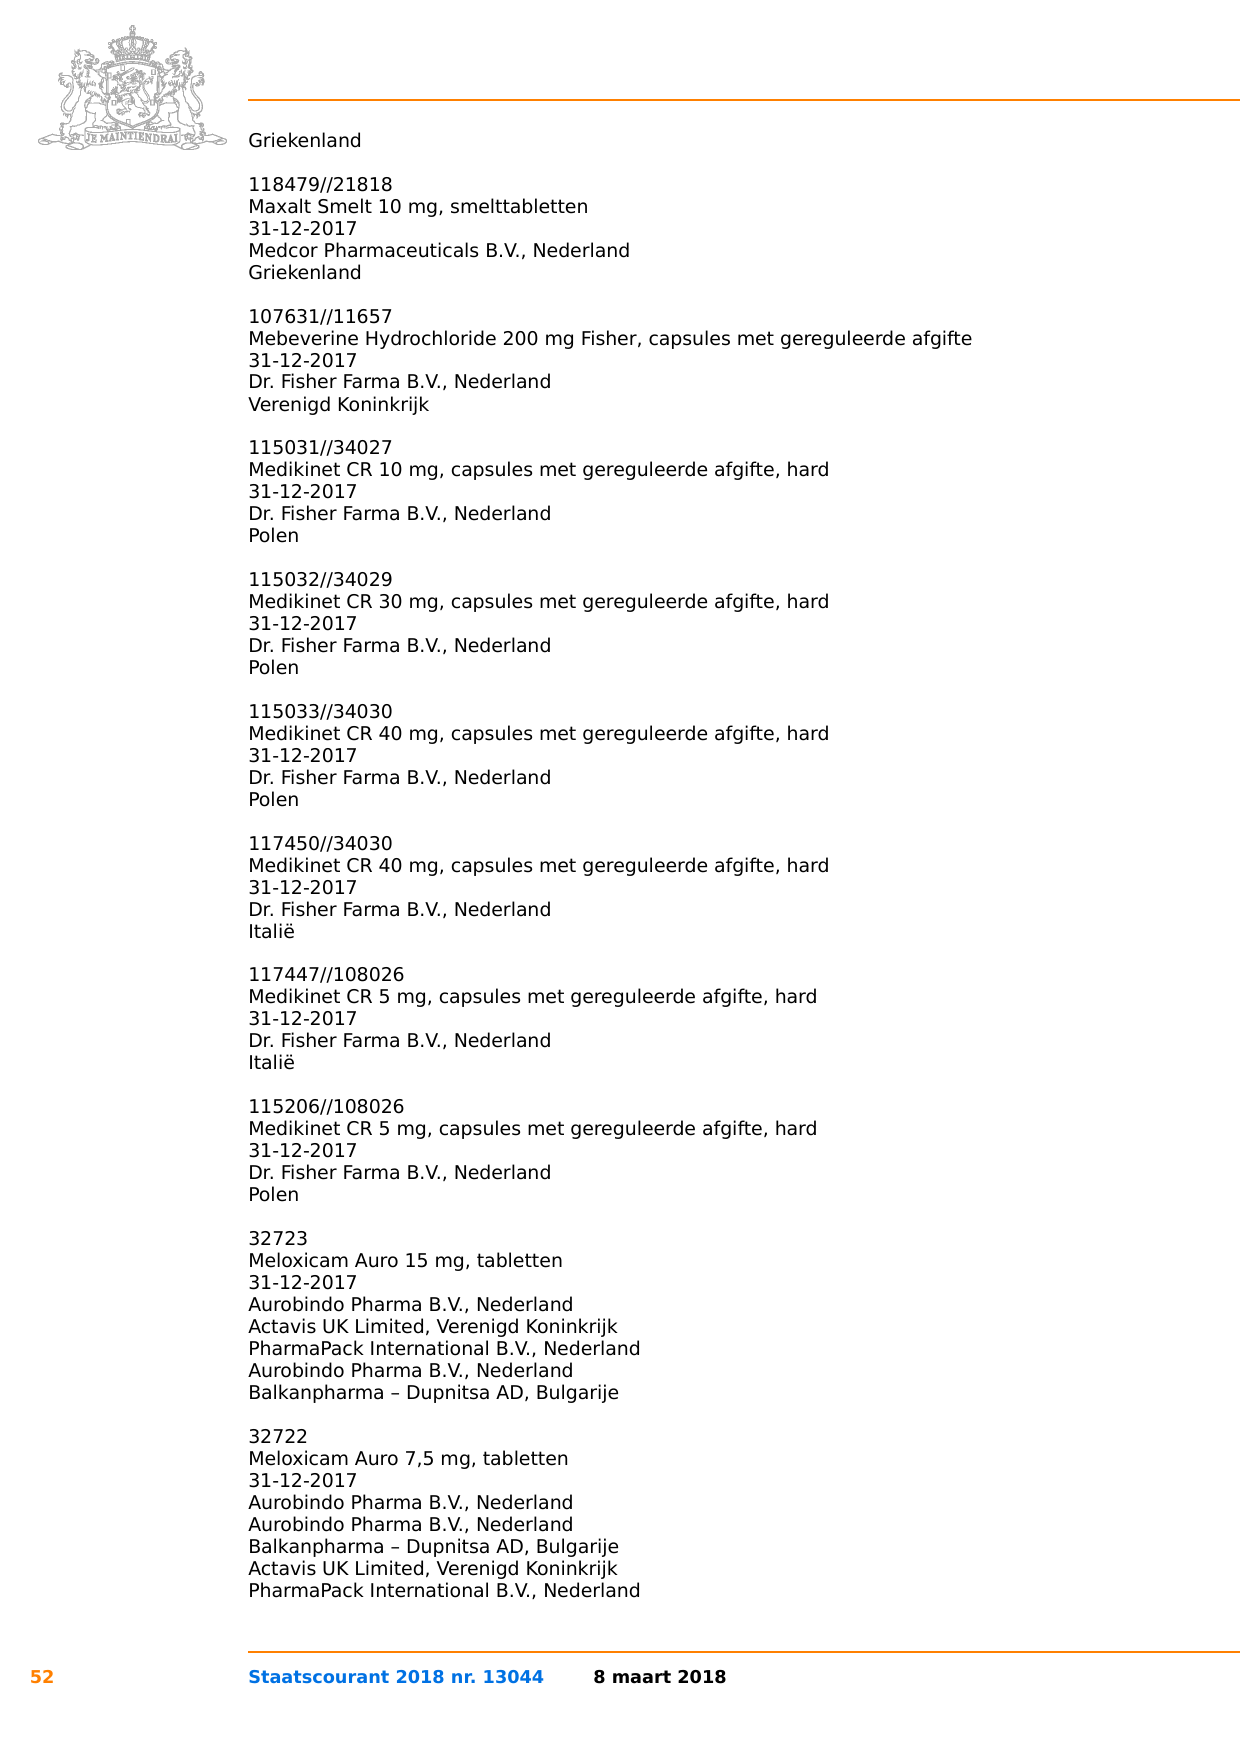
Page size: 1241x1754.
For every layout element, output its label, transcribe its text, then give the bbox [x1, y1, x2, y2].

text Dr. Fisher Farma B.V., Nederland [248, 1030, 1163, 1052]
text Dr. Fisher Farma B.V., Nederland [248, 371, 1163, 393]
text Griekenland [248, 262, 1163, 284]
text Balkanpharma – Dupnitsa AD, Bulgarije [248, 1536, 1163, 1557]
text Aurobindo Pharma B.V., Nederland [248, 1492, 1163, 1513]
text 31-12-2017 [248, 1272, 1163, 1294]
text 31-12-2017 [248, 877, 1163, 898]
text Aurobindo Pharma B.V., Nederland [248, 1294, 1163, 1316]
text Dr. Fisher Farma B.V., Nederland [248, 635, 1163, 657]
text 32723 [248, 1228, 1163, 1250]
text Medikinet CR 5 mg, capsules met gereguleerde afgifte, hard [248, 986, 1163, 1008]
text Aurobindo Pharma B.V., Nederland [248, 1360, 1163, 1382]
text Verenigd Koninkrijk [248, 393, 1163, 415]
text 31-12-2017 [248, 481, 1163, 503]
text 115032//34029 [248, 569, 1163, 591]
text 31-12-2017 [248, 1140, 1163, 1162]
text Balkanpharma – Dupnitsa AD, Bulgarije [248, 1382, 1163, 1404]
text 31-12-2017 [248, 218, 1163, 240]
text 31-12-2017 [248, 1008, 1163, 1030]
text 31-12-2017 [248, 1469, 1163, 1492]
text Meloxicam Auro 7,5 mg, tabletten [248, 1448, 1163, 1469]
text 31-12-2017 [248, 745, 1163, 767]
text 117447//108026 [248, 964, 1163, 986]
text Griekenland [248, 130, 1163, 152]
text 107631//11657 [248, 306, 1163, 327]
text Medcor Pharmaceuticals B.V., Nederland [248, 240, 1163, 262]
text Dr. Fisher Farma B.V., Nederland [248, 898, 1163, 921]
text 32722 [248, 1426, 1163, 1448]
text Actavis UK Limited, Verenigd Koninkrijk [248, 1316, 1163, 1338]
text PharmaPack International B.V., Nederland [248, 1338, 1163, 1360]
text Italië [248, 921, 1163, 942]
text 115206//108026 [248, 1096, 1163, 1118]
text Medikinet CR 10 mg, capsules met gereguleerde afgifte, hard [248, 459, 1163, 481]
text Mebeverine Hydrochloride 200 mg Fisher, capsules met gereguleerde afgifte [248, 327, 1163, 349]
text 31-12-2017 [248, 613, 1163, 635]
text 117450//34030 [248, 833, 1163, 854]
text 31-12-2017 [248, 349, 1163, 371]
text PharmaPack International B.V., Nederland [248, 1579, 1163, 1601]
text Dr. Fisher Farma B.V., Nederland [248, 1162, 1163, 1184]
text Dr. Fisher Farma B.V., Nederland [248, 767, 1163, 789]
text Medikinet CR 5 mg, capsules met gereguleerde afgifte, hard [248, 1118, 1163, 1140]
text 118479//21818 [248, 174, 1163, 196]
text Maxalt Smelt 10 mg, smelttabletten [248, 196, 1163, 218]
text Dr. Fisher Farma B.V., Nederland [248, 503, 1163, 525]
text Medikinet CR 30 mg, capsules met gereguleerde afgifte, hard [248, 591, 1163, 613]
text Italië [248, 1052, 1163, 1074]
text Actavis UK Limited, Verenigd Koninkrijk [248, 1557, 1163, 1579]
text Meloxicam Auro 15 mg, tabletten [248, 1250, 1163, 1272]
picture [38, 25, 227, 150]
text Polen [248, 1184, 1163, 1206]
text 115033//34030 [248, 701, 1163, 723]
text Aurobindo Pharma B.V., Nederland [248, 1513, 1163, 1536]
text 115031//34027 [248, 437, 1163, 459]
text Medikinet CR 40 mg, capsules met gereguleerde afgifte, hard [248, 723, 1163, 745]
text Polen [248, 789, 1163, 811]
text Polen [248, 657, 1163, 679]
text Medikinet CR 40 mg, capsules met gereguleerde afgifte, hard [248, 854, 1163, 877]
text Polen [248, 525, 1163, 547]
